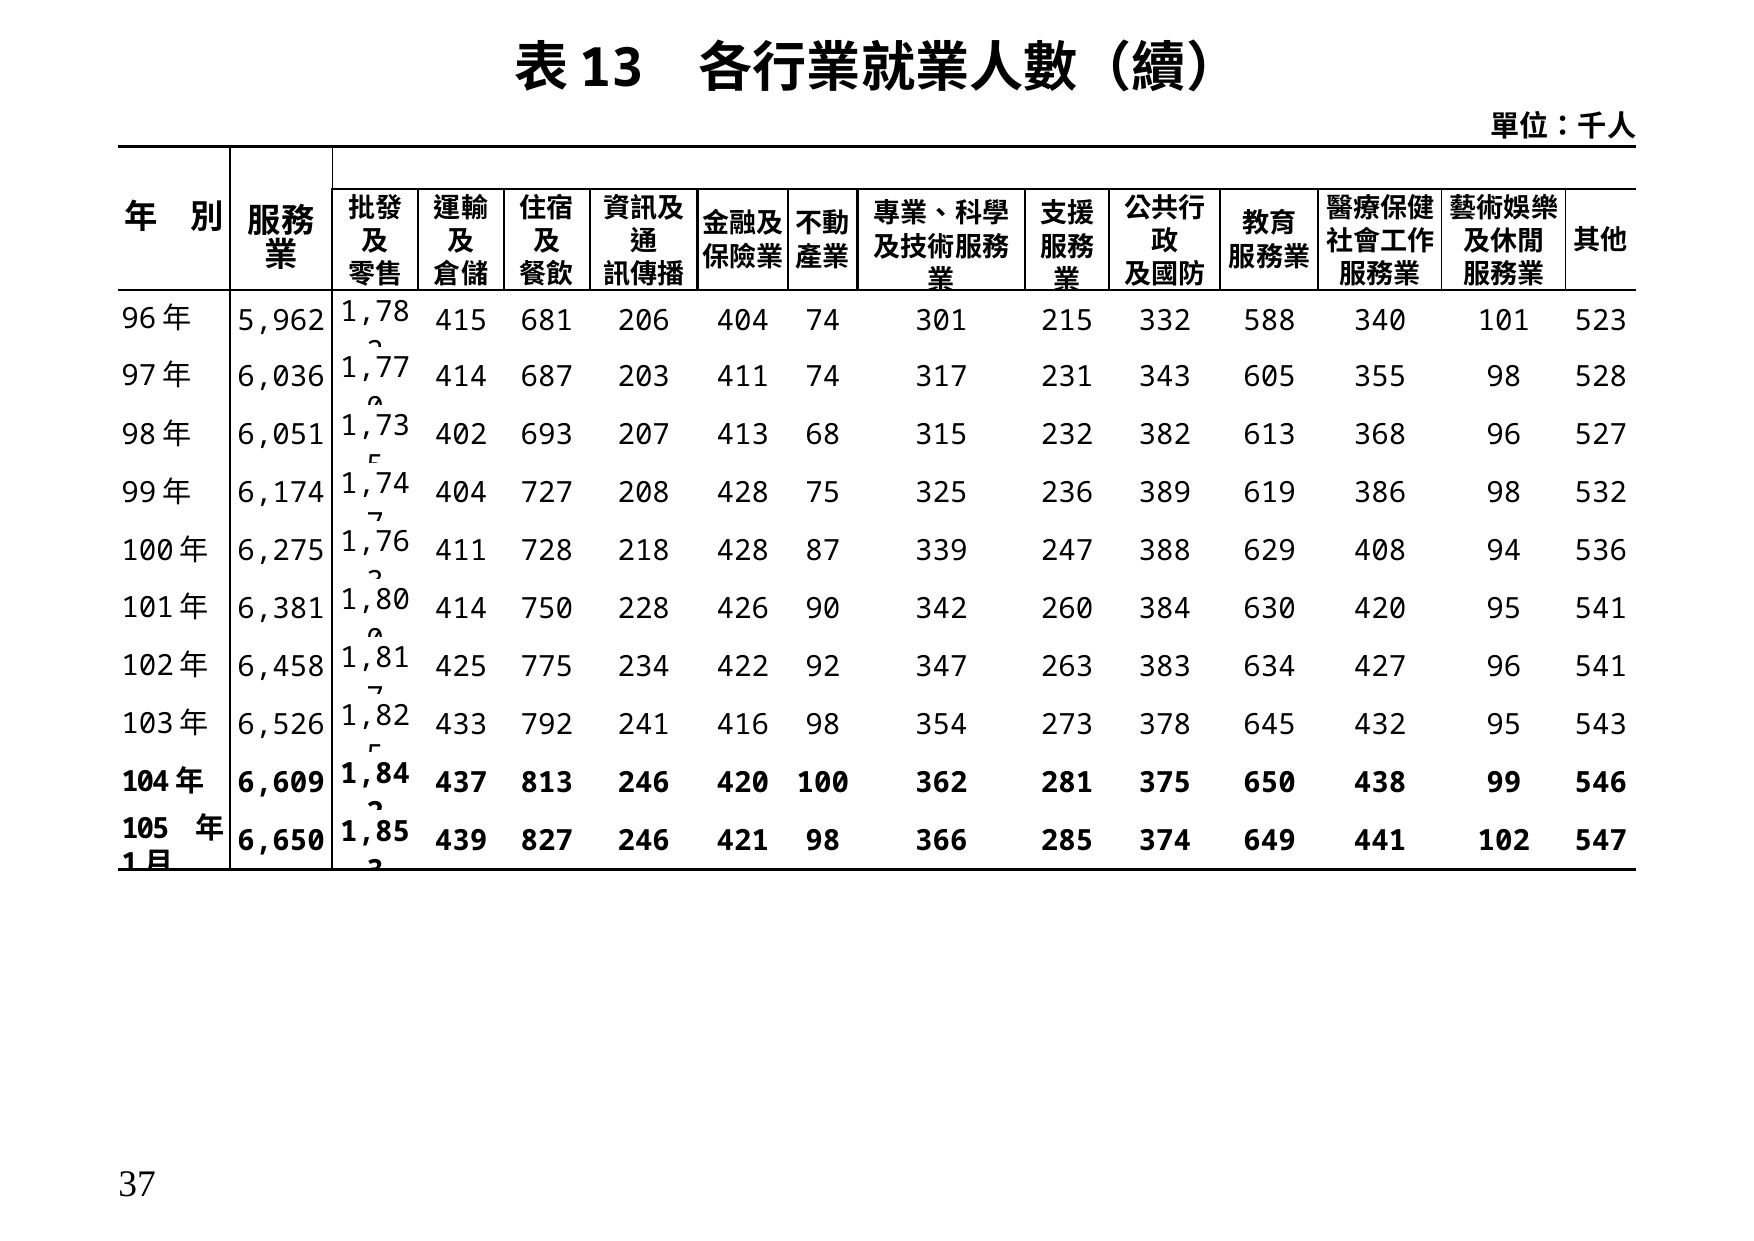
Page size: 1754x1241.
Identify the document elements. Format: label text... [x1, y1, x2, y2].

table_cell 金融及 保險業 [699, 190, 787, 289]
table_cell 1,800 [333, 578, 418, 636]
table_cell 103年 [118, 694, 229, 752]
table_cell 426 [698, 578, 788, 636]
table_cell 528 [1565, 347, 1636, 404]
table_cell 546 [1565, 752, 1636, 810]
table_cell 5,962 [231, 291, 331, 347]
table_cell 411 [698, 347, 788, 404]
table_cell 232 [1025, 405, 1109, 462]
table_header [333, 148, 1636, 187]
table_cell 87 [788, 520, 857, 578]
table_cell 6,650 [231, 810, 331, 868]
table_cell 681 [504, 291, 589, 347]
table_cell 355 [1318, 347, 1442, 404]
table_cell 389 [1109, 463, 1220, 520]
table_cell 285 [1025, 810, 1109, 868]
table_cell 750 [504, 578, 589, 636]
table_cell 439 [418, 810, 504, 868]
table_cell 340 [1318, 291, 1442, 347]
table_cell 96 [1442, 405, 1565, 462]
table_cell 547 [1565, 810, 1636, 868]
table_cell 315 [858, 405, 1025, 462]
table_cell 1,747 [333, 463, 418, 520]
table_cell 1,770 [333, 347, 418, 404]
table_cell 203 [590, 347, 697, 404]
table_cell 68 [788, 405, 857, 462]
table_cell 384 [1109, 578, 1220, 636]
table_cell 438 [1318, 752, 1442, 810]
table_header [231, 148, 332, 187]
table_cell 425 [418, 636, 504, 694]
table_cell 101 [1442, 291, 1565, 347]
table_cell 588 [1220, 291, 1318, 347]
table_cell 6,036 [231, 347, 331, 404]
table_cell 368 [1318, 405, 1442, 462]
table_cell 325 [858, 463, 1025, 520]
table_cell 服務業 [231, 188, 331, 289]
table_cell 420 [698, 752, 788, 810]
table_cell 347 [858, 636, 1025, 694]
table_cell 383 [1109, 636, 1220, 694]
table_cell 236 [1025, 463, 1109, 520]
table_cell 428 [698, 520, 788, 578]
table_cell 74 [788, 291, 857, 347]
table_cell 207 [590, 405, 697, 462]
table_cell 102 [1442, 810, 1565, 868]
table_cell 421 [698, 810, 788, 868]
table_cell 416 [698, 694, 788, 752]
table_cell 427 [1318, 636, 1442, 694]
table_cell 246 [590, 752, 697, 810]
table_cell 206 [590, 291, 697, 347]
table_cell 634 [1220, 636, 1318, 694]
table_cell 543 [1565, 694, 1636, 752]
table_cell 378 [1109, 694, 1220, 752]
table_cell 382 [1109, 405, 1220, 462]
table_cell 523 [1565, 291, 1636, 347]
table_cell 792 [504, 694, 589, 752]
table_cell 98 [1442, 347, 1565, 404]
table_cell 343 [1109, 347, 1220, 404]
table_cell 541 [1565, 578, 1636, 636]
table_cell 362 [858, 752, 1025, 810]
table_cell 273 [1025, 694, 1109, 752]
table_cell 102年 [118, 636, 229, 694]
table_cell 727 [504, 463, 589, 520]
table_cell 414 [418, 347, 504, 404]
table_cell 96年 [118, 291, 229, 347]
table_cell 281 [1025, 752, 1109, 810]
table_cell 99年 [118, 463, 229, 520]
table_cell 104年 [118, 752, 229, 810]
table_cell 263 [1025, 636, 1109, 694]
table_cell 775 [504, 636, 589, 694]
table_cell 公共行政 及國防 [1110, 190, 1219, 289]
table_cell 813 [504, 752, 589, 810]
table_cell 90 [788, 578, 857, 636]
table_cell 332 [1109, 291, 1220, 347]
subtitle 表13 各行業就業人數（續） [118, 24, 1636, 103]
table_cell 247 [1025, 520, 1109, 578]
table_cell 413 [698, 405, 788, 462]
table_cell 98 [788, 810, 857, 868]
table_cell 402 [418, 405, 504, 462]
table_cell 1,853 [333, 810, 418, 868]
table_cell 6,609 [231, 752, 331, 810]
table_cell 241 [590, 694, 697, 752]
table_cell 100年 [118, 520, 229, 578]
table_cell 231 [1025, 347, 1109, 404]
table_header 年 別 [118, 148, 229, 289]
table_cell 住宿及 餐飲業 [505, 190, 589, 289]
table_cell 415 [418, 291, 504, 347]
table_cell 428 [698, 463, 788, 520]
table_cell 437 [418, 752, 504, 810]
table_cell 1,735 [333, 405, 418, 462]
table_cell 6,174 [231, 463, 331, 520]
table_cell 228 [590, 578, 697, 636]
table_cell 批發及 零售業 [333, 190, 417, 289]
table_cell 613 [1220, 405, 1318, 462]
table_cell 6,051 [231, 405, 331, 462]
table_cell 375 [1109, 752, 1220, 810]
table_cell 441 [1318, 810, 1442, 868]
table_cell 資訊及通 訊傳播業 [591, 190, 696, 289]
table_cell 98年 [118, 405, 229, 462]
table_cell 1,817 [333, 636, 418, 694]
table_cell 432 [1318, 694, 1442, 752]
table_cell 95 [1442, 694, 1565, 752]
table_cell 404 [698, 291, 788, 347]
table_cell 728 [504, 520, 589, 578]
table_cell 301 [858, 291, 1025, 347]
table_cell 74 [788, 347, 857, 404]
table_cell 208 [590, 463, 697, 520]
table_cell 99 [1442, 752, 1565, 810]
table_cell 629 [1220, 520, 1318, 578]
table_cell 246 [590, 810, 697, 868]
table_cell 101年 [118, 578, 229, 636]
table_cell 藝術娛樂及休閒 服務業 [1442, 190, 1565, 289]
table_cell 6,275 [231, 520, 331, 578]
table_cell 94 [1442, 520, 1565, 578]
table_cell 218 [590, 520, 697, 578]
table_cell 605 [1220, 347, 1318, 404]
table_cell 96 [1442, 636, 1565, 694]
table_cell 374 [1109, 810, 1220, 868]
table_cell 1,763 [333, 520, 418, 578]
table_cell 234 [590, 636, 697, 694]
table_cell 827 [504, 810, 589, 868]
text 單位：千人 [118, 103, 1636, 145]
table_cell 317 [858, 347, 1025, 404]
table_cell 其他 [1566, 190, 1636, 289]
table_cell 不動 產業 [789, 190, 856, 289]
table_cell 342 [858, 578, 1025, 636]
table_cell 專業、科學 及技術服務業 [859, 190, 1024, 289]
table_cell 366 [858, 810, 1025, 868]
table_cell 536 [1565, 520, 1636, 578]
table_cell 649 [1220, 810, 1318, 868]
table_cell 1,825 [333, 694, 418, 752]
table_cell 630 [1220, 578, 1318, 636]
table_cell 6,458 [231, 636, 331, 694]
table_cell 532 [1565, 463, 1636, 520]
table_cell 650 [1220, 752, 1318, 810]
table_cell 687 [504, 347, 589, 404]
table_cell 433 [418, 694, 504, 752]
table_cell 92 [788, 636, 857, 694]
table_cell 414 [418, 578, 504, 636]
table_cell 619 [1220, 463, 1318, 520]
table_cell 支援 服務業 [1026, 190, 1108, 289]
table_cell 645 [1220, 694, 1318, 752]
table_cell 1,782 [333, 291, 418, 347]
table_cell 95 [1442, 578, 1565, 636]
table_cell 教育 服務業 [1221, 190, 1317, 289]
table_cell 6,381 [231, 578, 331, 636]
table_cell 98 [1442, 463, 1565, 520]
table_cell 100 [788, 752, 857, 810]
table_cell 105年1月 [118, 810, 229, 868]
table_cell 354 [858, 694, 1025, 752]
table_cell 運輸及 倉儲業 [419, 190, 503, 289]
table_cell 693 [504, 405, 589, 462]
table_cell 97年 [118, 347, 229, 404]
table_cell 6,526 [231, 694, 331, 752]
table_cell 422 [698, 636, 788, 694]
table_cell 411 [418, 520, 504, 578]
table_cell 1,842 [333, 752, 418, 810]
table_cell 388 [1109, 520, 1220, 578]
table_cell 541 [1565, 636, 1636, 694]
table_cell 420 [1318, 578, 1442, 636]
table_cell 404 [418, 463, 504, 520]
table_cell 527 [1565, 405, 1636, 462]
table_cell 260 [1025, 578, 1109, 636]
table_cell 98 [788, 694, 857, 752]
table_cell 386 [1318, 463, 1442, 520]
table_cell 75 [788, 463, 857, 520]
table_cell 215 [1025, 291, 1109, 347]
table_cell 408 [1318, 520, 1442, 578]
table_cell 339 [858, 520, 1025, 578]
table_cell 醫療保健 社會工作 服務業 [1319, 190, 1441, 289]
